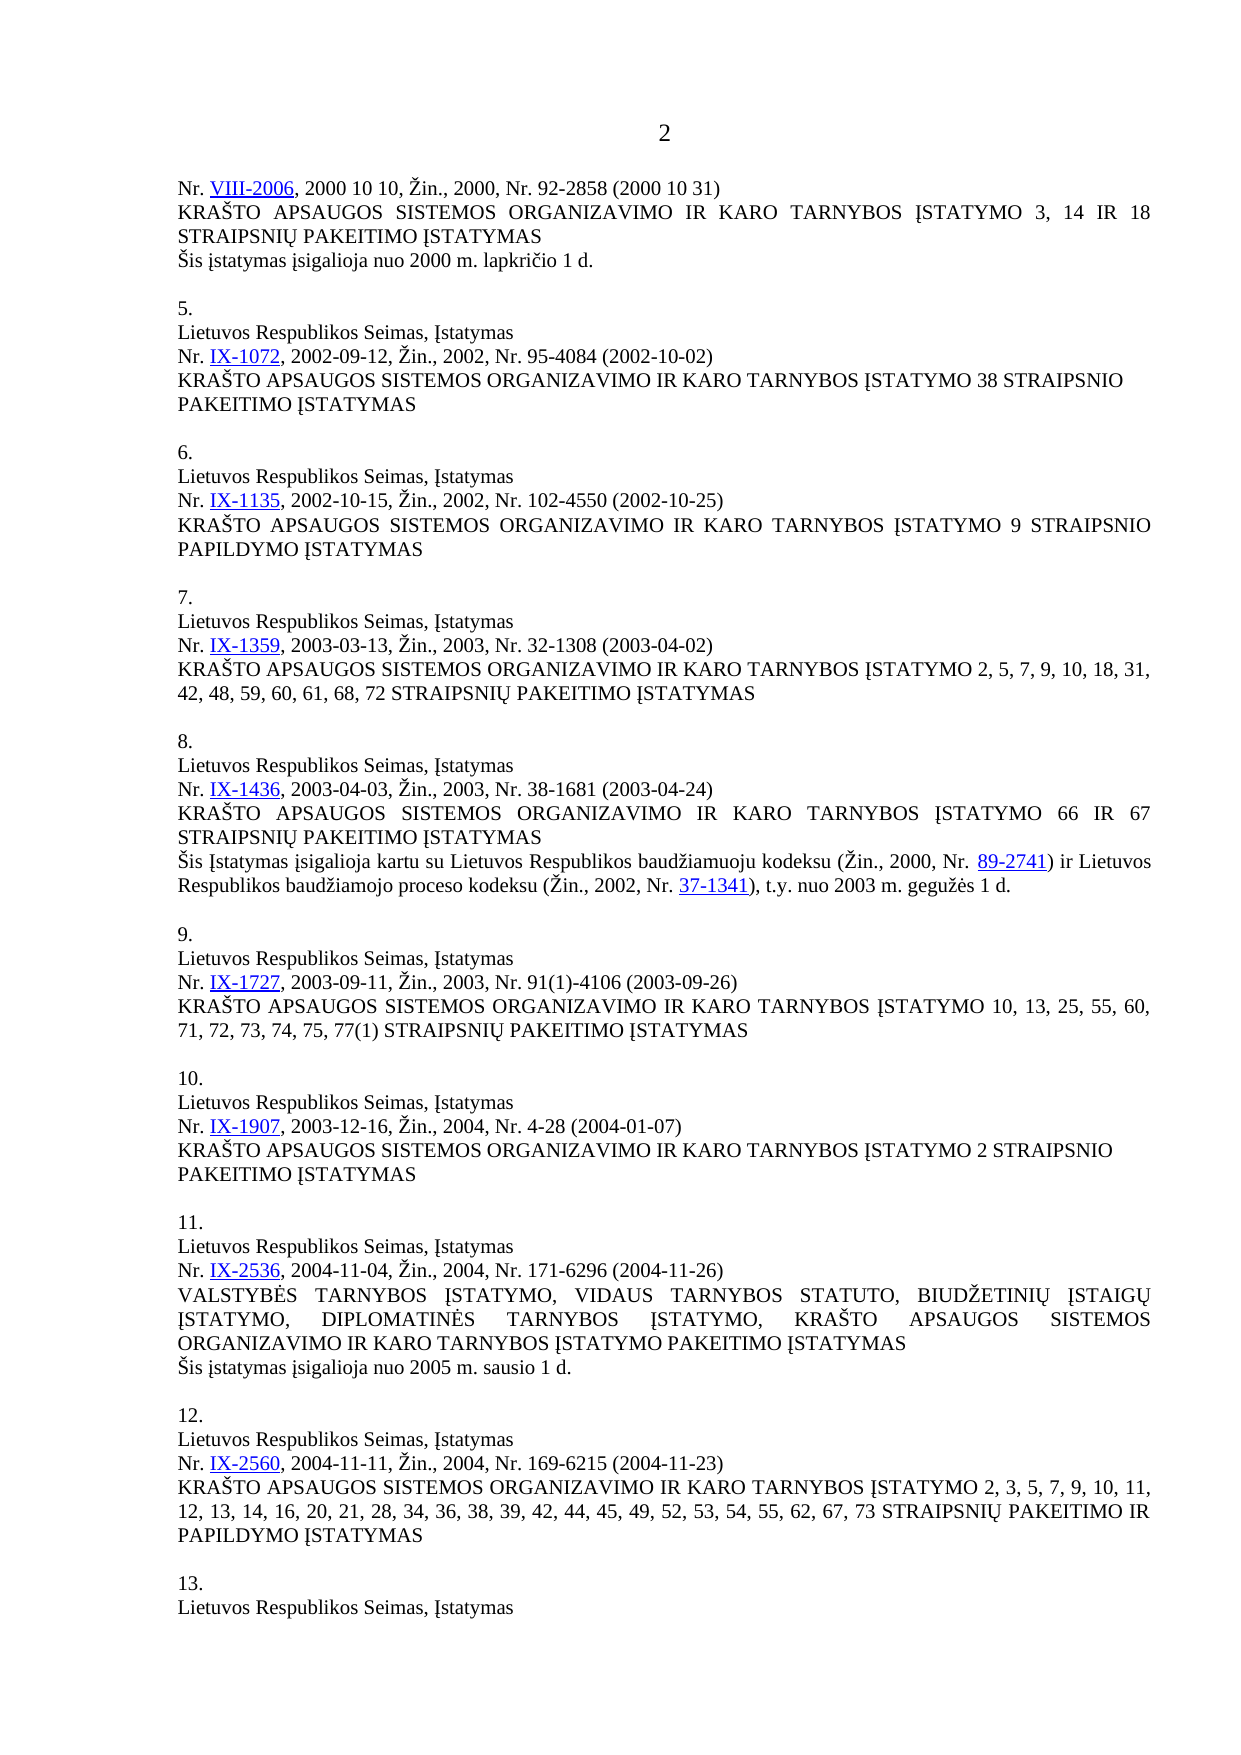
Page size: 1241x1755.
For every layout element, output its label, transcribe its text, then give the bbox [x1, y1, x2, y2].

text 13. [177, 1571, 1152, 1595]
text Nr. IX-1907, 2003-12-16, Žin., 2004, Nr. 4-28 (2004-01-07) [177, 1114, 1152, 1138]
text Nr. IX-2560, 2004-11-11, Žin., 2004, Nr. 169-6215 (2004-11-23) [177, 1451, 1152, 1475]
text Nr. IX-1135, 2002-10-15, Žin., 2002, Nr. 102-4550 (2002-10-25) [177, 488, 1152, 512]
text KRAŠTO APSAUGOS SISTEMOS ORGANIZAVIMO IR KARO TARNYBOS ĮSTATYMO 2 STRAIPSNIO PAKEITIMO ĮSTATYMAS [177, 1138, 1152, 1186]
text Nr. IX-2536, 2004-11-04, Žin., 2004, Nr. 171-6296 (2004-11-26) [177, 1258, 1152, 1282]
text 12. [177, 1403, 1152, 1427]
text VALSTYBĖS TARNYBOS ĮSTATYMO, VIDAUS TARNYBOS STATUTO, BIUDŽETINIŲ ĮSTAIGŲ ĮSTATYMO, DIPLOMATINĖS TARNYBOS ĮSTATYMO, KRAŠTO APSAUGOS SISTEMOS ORGANIZAVIMO IR KARO TARNYBOS ĮSTATYMO PAKEITIMO ĮSTATYMAS [177, 1282, 1152, 1355]
text Lietuvos Respublikos Seimas, Įstatymas [177, 946, 1152, 970]
text Nr. IX-1436, 2003-04-03, Žin., 2003, Nr. 38-1681 (2003-04-24) [177, 777, 1152, 801]
text Lietuvos Respublikos Seimas, Įstatymas [177, 1234, 1152, 1258]
text Lietuvos Respublikos Seimas, Įstatymas [177, 1595, 1152, 1619]
text 9. [177, 922, 1152, 946]
text Nr. VIII-2006, 2000 10 10, Žin., 2000, Nr. 92-2858 (2000 10 31) [177, 176, 1152, 200]
text Lietuvos Respublikos Seimas, Įstatymas [177, 1090, 1152, 1114]
text KRAŠTO APSAUGOS SISTEMOS ORGANIZAVIMO IR KARO TARNYBOS ĮSTATYMO 10, 13, 25, 55, 60, 71, 72, 73, 74, 75, 77(1) STRAIPSNIŲ PAKEITIMO ĮSTATYMAS [177, 994, 1152, 1042]
text Lietuvos Respublikos Seimas, Įstatymas [177, 753, 1152, 777]
text Nr. IX-1359, 2003-03-13, Žin., 2003, Nr. 32-1308 (2003-04-02) [177, 633, 1152, 657]
text KRAŠTO APSAUGOS SISTEMOS ORGANIZAVIMO IR KARO TARNYBOS ĮSTATYMO 9 STRAIPSNIO PAPILDYMO ĮSTATYMAS [177, 512, 1152, 561]
text 11. [177, 1210, 1152, 1234]
text KRAŠTO APSAUGOS SISTEMOS ORGANIZAVIMO IR KARO TARNYBOS ĮSTATYMO 2, 5, 7, 9, 10, 18, 31, 42, 48, 59, 60, 61, 68, 72 STRAIPSNIŲ PAKEITIMO ĮSTATYMAS [177, 657, 1152, 705]
text Nr. IX-1072, 2002-09-12, Žin., 2002, Nr. 95-4084 (2002-10-02) [177, 344, 1152, 368]
text KRAŠTO APSAUGOS SISTEMOS ORGANIZAVIMO IR KARO TARNYBOS ĮSTATYMO 66 IR 67 STRAIPSNIŲ PAKEITIMO ĮSTATYMAS [177, 801, 1152, 849]
text KRAŠTO APSAUGOS SISTEMOS ORGANIZAVIMO IR KARO TARNYBOS ĮSTATYMO 2, 3, 5, 7, 9, 10, 11, 12, 13, 14, 16, 20, 21, 28, 34, 36, 38, 39, 42, 44, 45, 49, 52, 53, 54, 55, 62, 67, 73 STRAIPSNIŲ PAKEITIMO IR PAPILDYMO ĮSTATYMAS [177, 1475, 1152, 1547]
text Lietuvos Respublikos Seimas, Įstatymas [177, 1427, 1152, 1451]
text 5. [177, 296, 1152, 320]
text Lietuvos Respublikos Seimas, Įstatymas [177, 609, 1152, 633]
text Lietuvos Respublikos Seimas, Įstatymas [177, 464, 1152, 488]
text Šis Įstatymas įsigalioja kartu su Lietuvos Respublikos baudžiamuoju kodeksu (Žin., 2000, Nr. 89-2741) ir Lietuvos Respublikos baudžiamojo proceso kodeksu (Žin., 2002, Nr. 37-1341), t.y. nuo 2003 m. gegužės 1 d. [177, 849, 1152, 897]
text KRAŠTO APSAUGOS SISTEMOS ORGANIZAVIMO IR KARO TARNYBOS ĮSTATYMO 38 STRAIPSNIO PAKEITIMO ĮSTATYMAS [177, 368, 1152, 416]
text KRAŠTO APSAUGOS SISTEMOS ORGANIZAVIMO IR KARO TARNYBOS ĮSTATYMO 3, 14 IR 18 STRAIPSNIŲ PAKEITIMO ĮSTATYMAS [177, 200, 1152, 248]
text Šis įstatymas įsigalioja nuo 2005 m. sausio 1 d. [177, 1355, 1152, 1379]
text Nr. IX-1727, 2003-09-11, Žin., 2003, Nr. 91(1)-4106 (2003-09-26) [177, 970, 1152, 994]
text 7. [177, 585, 1152, 609]
text 10. [177, 1066, 1152, 1090]
text 8. [177, 729, 1152, 753]
text Šis įstatymas įsigalioja nuo 2000 m. lapkričio 1 d. [177, 248, 1152, 272]
text Lietuvos Respublikos Seimas, Įstatymas [177, 320, 1152, 344]
text 6. [177, 440, 1152, 464]
